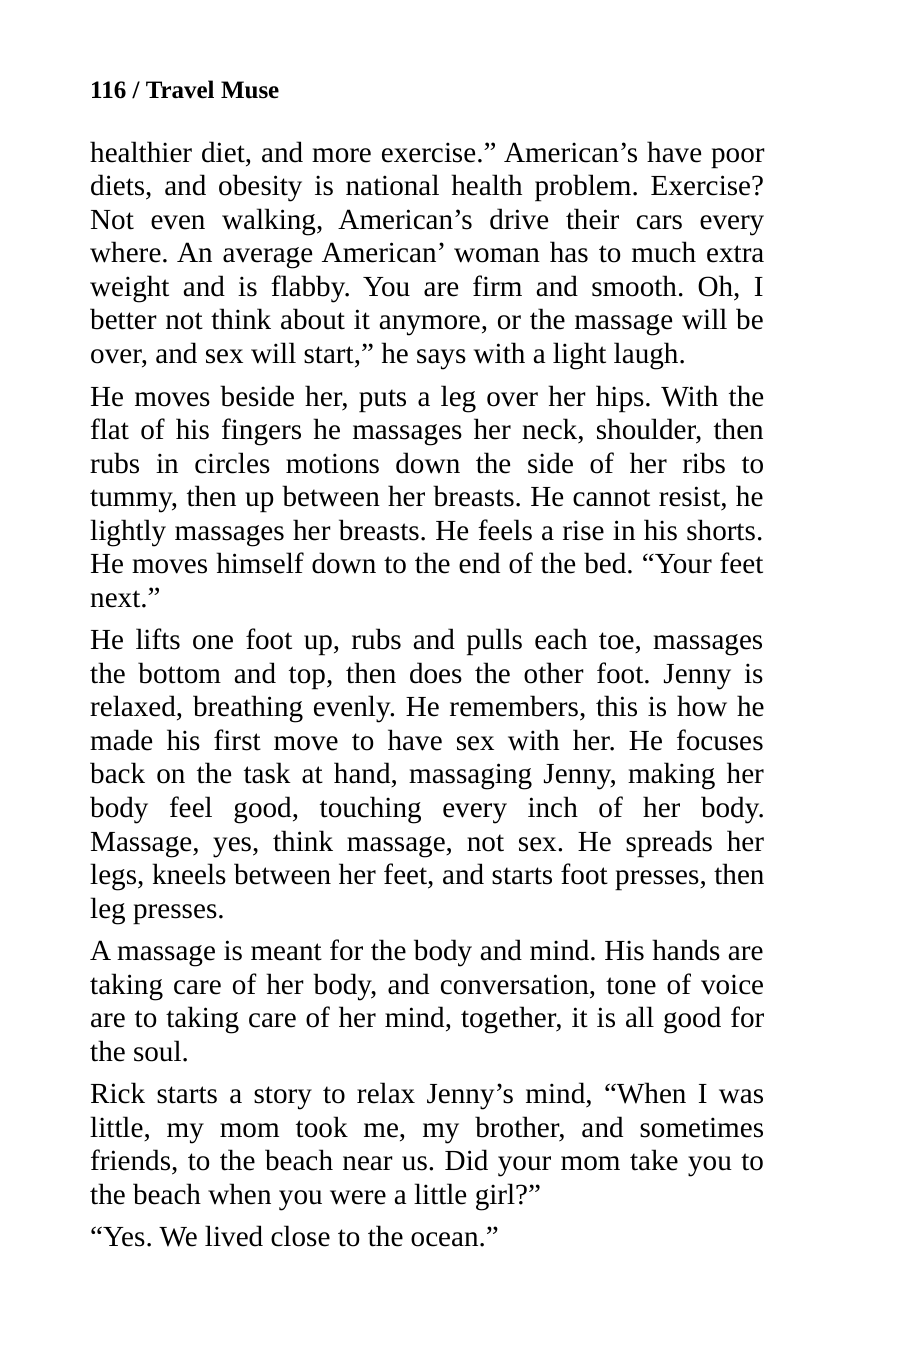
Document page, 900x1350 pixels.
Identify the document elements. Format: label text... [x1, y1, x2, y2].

text Rick starts a story to relax Jenny’s mind, “When I was little, my mom took me, my brother, and sometimes friends, to the beach near us. Did your mom take you to the beach when you were a little girl?” [90, 1076, 765, 1211]
text A massage is meant for the body and mind. His hands are taking care of her body, and conversation, tone of voice are to taking care of her mind, together, it is all good for the soul. [90, 933, 765, 1067]
text He moves beside her, puts a leg over her hips. With the flat of his fingers he massages her neck, shoulder, then rubs in circles motions down the side of her ribs to tummy, then up between her breasts. He cannot resist, he lightly massages her breasts. He feels a rise in his shorts. He moves himself down to the end of the bed. “Your feet next.” [90, 379, 765, 613]
text He lifts one foot up, rubs and pulls each toe, massages the bottom and top, then does the other foot. Jenny is relaxed, breathing evenly. He remembers, this is how he made his first move to have sex with her. He focuses back on the task at hand, massaging Jenny, making her body feel good, touching every inch of her body. Massage, yes, think massage, not sex. He spreads her legs, kneels between her feet, and starts foot presses, then leg presses. [90, 622, 765, 924]
text “Yes. We lived close to the ocean.” [90, 1219, 765, 1253]
text healthier diet, and more exercise.” American’s have poor diets, and obesity is national health problem. Exercise? Not even walking, American’s drive their cars every where. An average American’ woman has to much extra weight and is flabby. You are firm and smooth. Oh, I better not think about it anymore, or the massage will be over, and sex will start,” he says with a light laugh. [90, 135, 765, 370]
